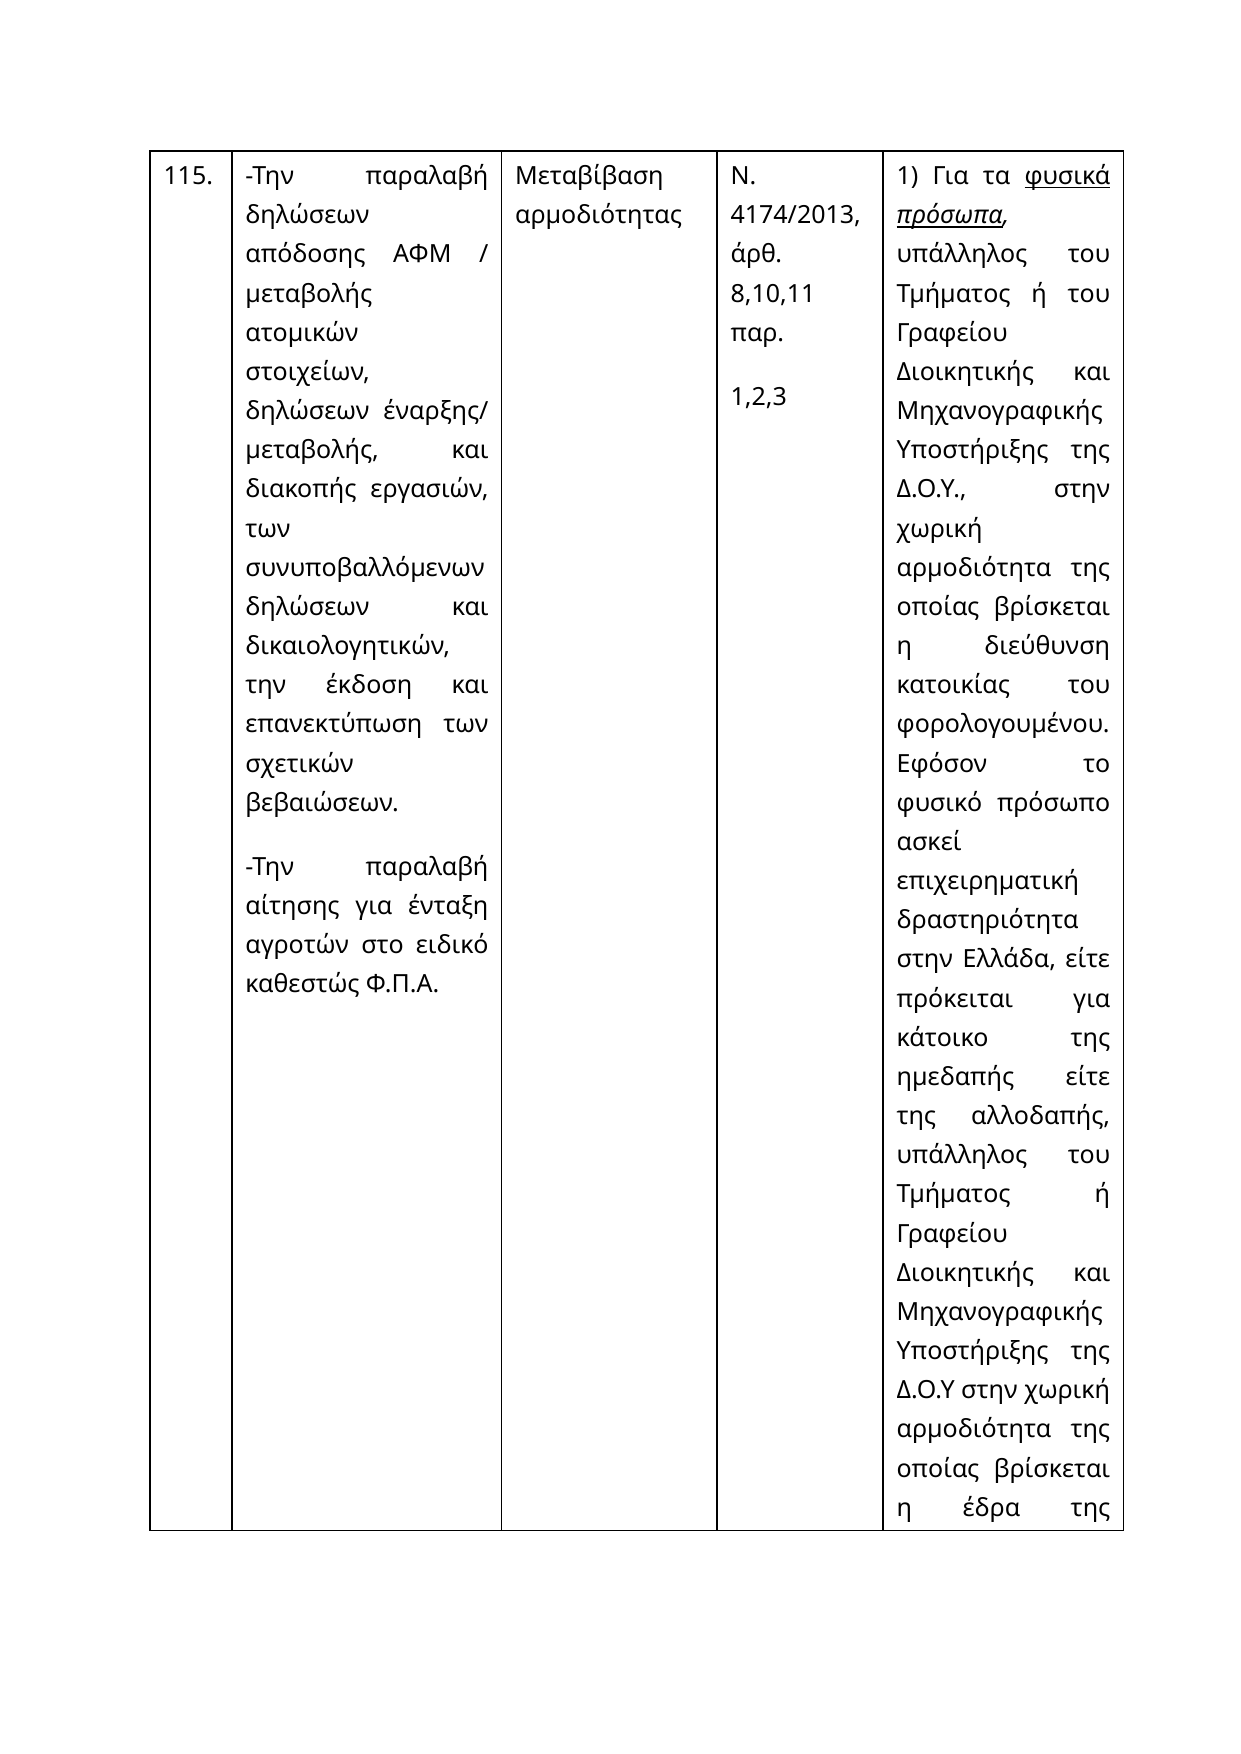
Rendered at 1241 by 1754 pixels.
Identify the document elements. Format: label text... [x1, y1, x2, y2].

table_cell Μεταβίβαση αρμοδιότητας [502, 152, 716, 1530]
table_cell 1) Για τα φυσικά πρόσωπα, υπάλληλος του Τμήματος ή του Γραφείου Διοικητικής και Μηχανογραφικής Υποστήριξης της Δ.Ο.Υ., στην χωρική αρμοδιότητα της οποίας βρίσκεται η διεύθυνση κατοικίας του φορολογουμένου. Εφόσον το φυσικό πρόσωπο ασκεί επιχειρηματική δραστηριότητα στην Ελλάδα, είτε πρόκειται για κάτοικο της ημεδαπής είτε της αλλοδαπής, υπάλληλος του Τμήματος ή Γραφείου Διοικητικής και Μηχανογραφικής Υποστήριξης της Δ.Ο.Υ στην χωρική αρμοδιότητα της οποίας βρίσκεται η έδρα της [884, 152, 1123, 1530]
table_cell 115. [151, 152, 231, 1530]
table_cell -Την παραλαβή δηλώσεων απόδοσης ΑΦΜ / μεταβολής ατομικών στοιχείων, δηλώσεων έναρξης/ μεταβολής, και διακοπής εργασιών, των συνυποβαλλόμενων δηλώσεων και δικαιολογητικών, την έκδοση και επανεκτύπωση των σχετικών βεβαιώσεων. -Την παραλαβή αίτησης για ένταξη αγροτών στο ειδικό καθεστώς Φ.Π.Α. [233, 152, 501, 1530]
table_cell Ν. 4174/2013, άρθ. 8,10,11 παρ. 1,2,3 [718, 152, 882, 1530]
